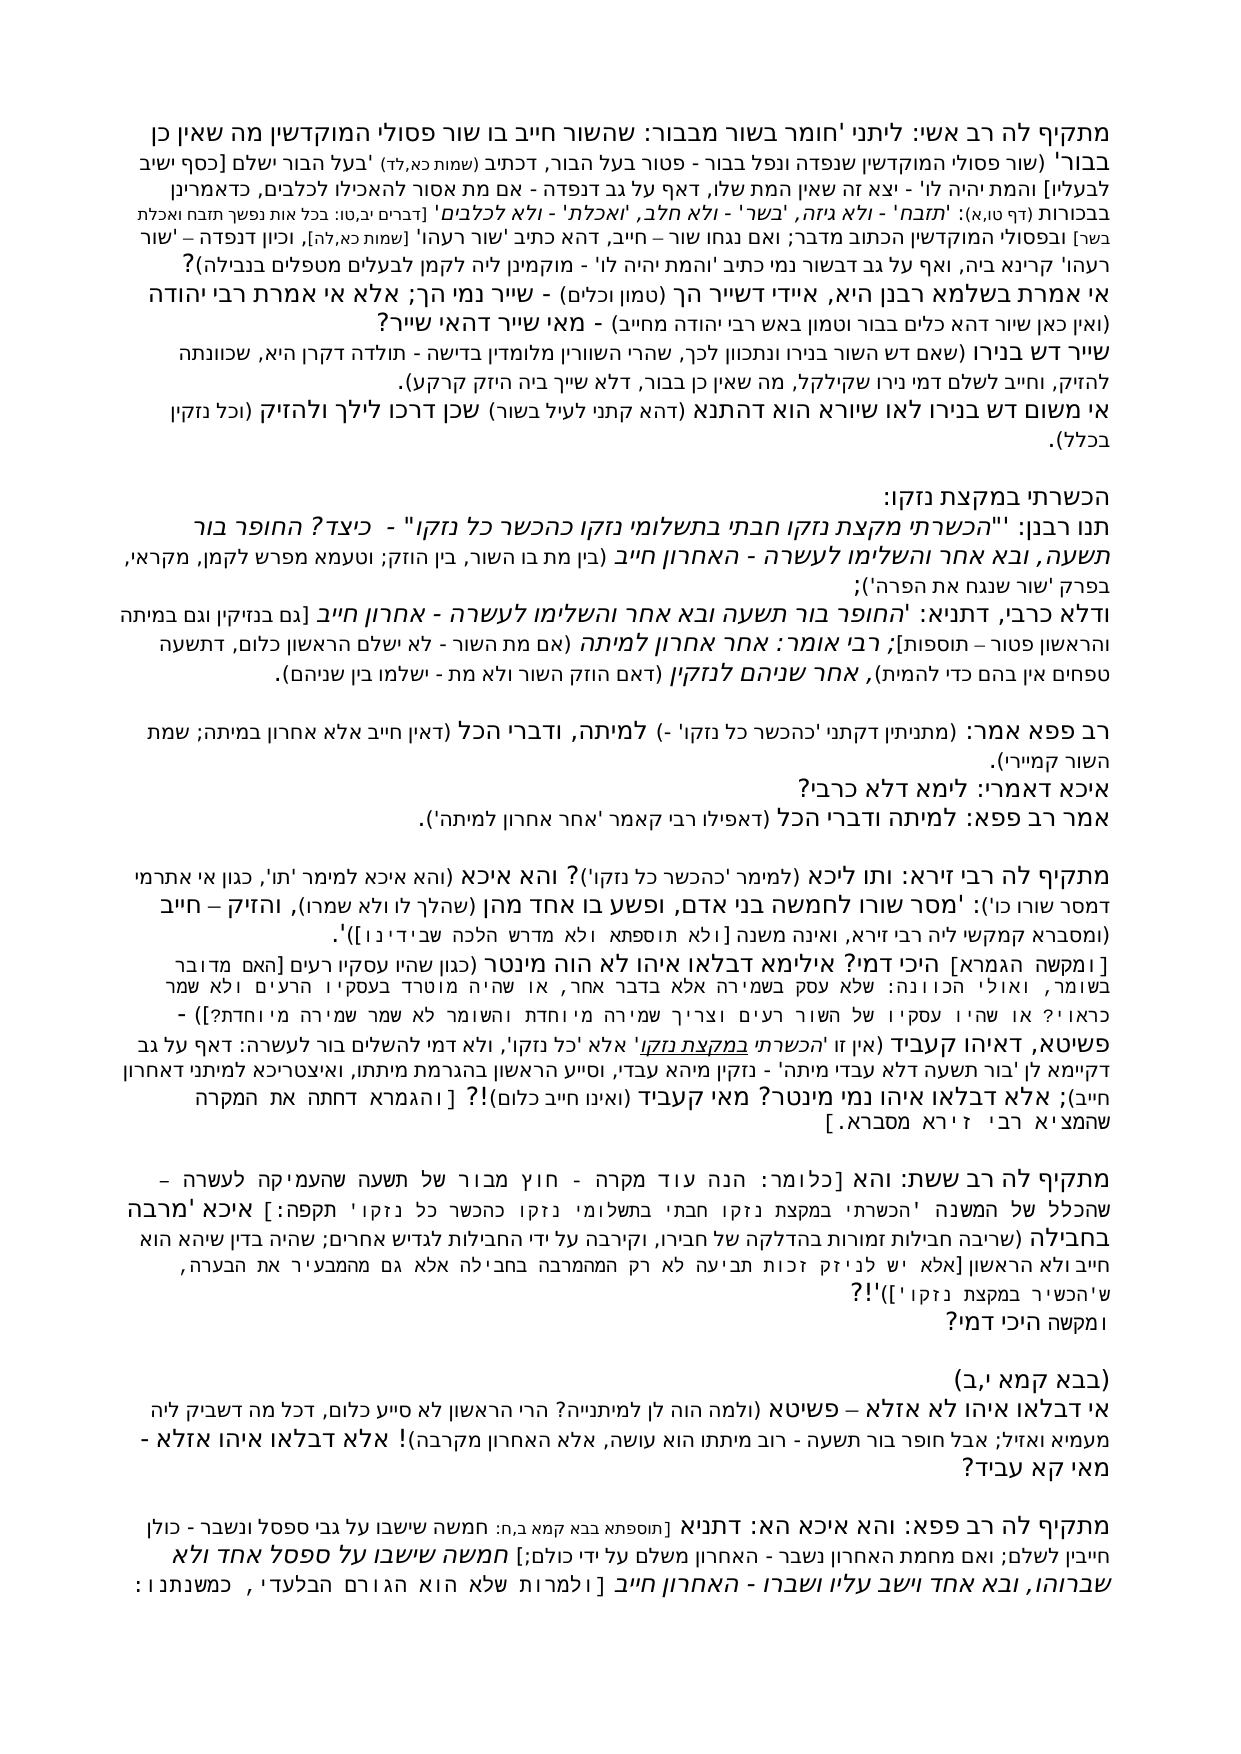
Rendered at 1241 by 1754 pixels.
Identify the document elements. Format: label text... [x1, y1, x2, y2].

text איכא דאמרי: לימא דלא כרבי? [118, 774, 1110, 803]
text שייר דש בנירו (שאם דש השור בנירו ונתכוון לכך, שהרי השוורין מלומדין בדישה - תולדה דקרן היא, שכוונתה להזיק, וחייב לשלם דמי נירו שקילקל, מה שאין כן בבור, דלא שייך ביה היזק קרקע). [118, 337, 1110, 396]
text רב פפא אמר: (מתניתין דקתני 'כהכשר כל נזקו' -) למיתה, ודברי הכל (דאין חייב אלא אחרון במיתה; שמת השור קמיירי). [118, 716, 1110, 774]
text מתקיף לה רב ששת: והא [כלומר: הנה עוד מקרה - חוץ מבור של תשעה שהעמיקה לעשרה – שהכלל של המשנה 'הכשרתי במקצת נזקו חבתי בתשלומי נזקו כהכשר כל נזקו' תקפה:] איכא 'מרבה בחבילה (שריבה חבילות זמורות בהדלקה של חבירו, וקירבה על ידי החבילות לגדיש אחרים; שהיה בדין שיהא הוא חייב ולא הראשון [אלא יש לניזק זכות תביעה לא רק המהמרבה בחבילה אלא גם מהמבעיר את הבערה, ש'הכשיר במקצת נזקו'])'!? [118, 1164, 1110, 1307]
text מתקיף לה רב אשי: ליתני 'חומר בשור מבבור: שהשור חייב בו שור פסולי המוקדשין מה שאין כן בבור' (שור פסולי המוקדשין שנפדה ונפל בבור - פטור בעל הבור, דכתיב (שמות כא,לד) 'בעל הבור ישלם [כסף ישיב לבעליו] והמת יהיה לו' - יצא זה שאין המת שלו, דאף על גב דנפדה - אם מת אסור להאכילו לכלבים, כדאמרינן בבכורות (דף טו,א): 'תזבח' - ולא גיזה, 'בשר' - ולא חלב, 'ואכלת' - ולא לכלבים' [דברים יב,טו: בכל אות נפשך תזבח ואכלת בשר] ובפסולי המוקדשין הכתוב מדבר; ואם נגחו שור – חייב, דהא כתיב 'שור רעהו' [שמות כא,לה], וכיון דנפדה – 'שור רעהו' קרינא ביה, ואף על גב דבשור נמי כתיב 'והמת יהיה לו' - מוקמינן ליה לקמן לבעלים מטפלים בנבילה)? [118, 118, 1110, 279]
text אי אמרת בשלמא רבנן היא, איידי דשייר הך (טמון וכלים) - שייר נמי הך; אלא אי אמרת רבי יהודה (ואין כאן שיור דהא כלים בבור וטמון באש רבי יהודה מחייב) - מאי שייר דהאי שייר? [118, 279, 1110, 337]
text ודלא כרבי, דתניא: 'החופר בור תשעה ובא אחר והשלימו לעשרה - אחרון חייב [גם בנזיקין וגם במיתה והראשון פטור – תוספות]; רבי אומר: אחר אחרון למיתה (אם מת השור - לא ישלם הראשון כלום, דתשעה טפחים אין בהם כדי להמית), אחר שניהם לנזקין (דאם הוזק השור ולא מת - ישלמו בין שניהם). [118, 599, 1110, 687]
text הכשרתי במקצת נזקו: [118, 483, 1110, 512]
text ומקשה היכי דמי? [118, 1307, 1110, 1336]
text אי משום דש בנירו לאו שיורא הוא דהתנא (דהא קתני לעיל בשור) שכן דרכו לילך ולהזיק (וכל נזקין בכלל). [118, 396, 1110, 454]
text מתקיף לה רבי זירא: ותו ליכא (למימר 'כהכשר כל נזקו')? והא איכא (והא איכא למימר 'תו', כגון אי אתרמי דמסר שורו כו'): 'מסר שורו לחמשה בני אדם, ופשע בו אחד מהן (שהלך לו ולא שמרו), והזיק – חייב (ומסברא קמקשי ליה רבי זירא, ואינה משנה [ולא תוספתא ולא מדרש הלכה שבידינו])'. [118, 861, 1110, 949]
text אי דבלאו איהו לא אזלא – פשיטא (ולמה הוה לן למיתנייה? הרי הראשון לא סייע כלום, דכל מה דשביק ליה מעמיא ואזיל; אבל חופר בור תשעה - רוב מיתתו הוא עושה, אלא האחרון מקרבה)! אלא דבלאו איהו אזלא - מאי קא עביד? [118, 1394, 1110, 1482]
text (בבא קמא י,ב) [118, 1365, 1110, 1394]
text תנו רבנן: '"הכשרתי מקצת נזקו חבתי בתשלומי נזקו כהכשר כל נזקו" - כיצד? החופר בור תשעה, ובא אחר והשלימו לעשרה - האחרון חייב (בין מת בו השור, בין הוזק; וטעמא מפרש לקמן, מקראי, בפרק 'שור שנגח את הפרה'); [118, 512, 1110, 599]
text אמר רב פפא: למיתה ודברי הכל (דאפילו רבי קאמר 'אחר אחרון למיתה'). [118, 803, 1110, 832]
text מתקיף לה רב פפא: והא איכא הא: דתניא [תוספתא בבא קמא ב,ח: חמשה שישבו על גבי ספסל ונשבר - כולן חייבין לשלם; ואם מחמת האחרון נשבר - האחרון משלם על ידי כולם;] חמשה שישבו על ספסל אחד ולא שברוהו, ובא אחד וישב עליו ושברו - האחרון חייב [ולמרות שלא הוא הגורם הבלעדי, כמשנתנו: [118, 1511, 1110, 1599]
text [ומקשה הגמרא] היכי דמי? אילימא דבלאו איהו לא הוה מינטר (כגון שהיו עסקיו רעים [האם מדובר בשומר, ואולי הכוונה: שלא עסק בשמירה אלא בדבר אחר, או שהיה מוטרד בעסקיו הרעים ולא שמר כראוי? או שהיו עסקיו של השור רעים וצריך שמירה מיוחדת והשומר לא שמר שמירה מיוחדת?]) - פשיטא, דאיהו קעביד (אין זו 'הכשרתי במקצת נזקו' אלא 'כל נזקו', ולא דמי להשלים בור לעשרה: דאף על גב דקיימא לן 'בור תשעה דלא עבדי מיתה' - נזקין מיהא עבדי, וסייע הראשון בהגרמת מיתתו, ואיצטריכא למיתני דאחרון חייב); אלא דבלאו איהו נמי מינטר? מאי קעביד (ואינו חייב כלום)!? [והגמרא דחתה את המקרה שהמציא רבי זירא מסברא.] [118, 949, 1110, 1136]
